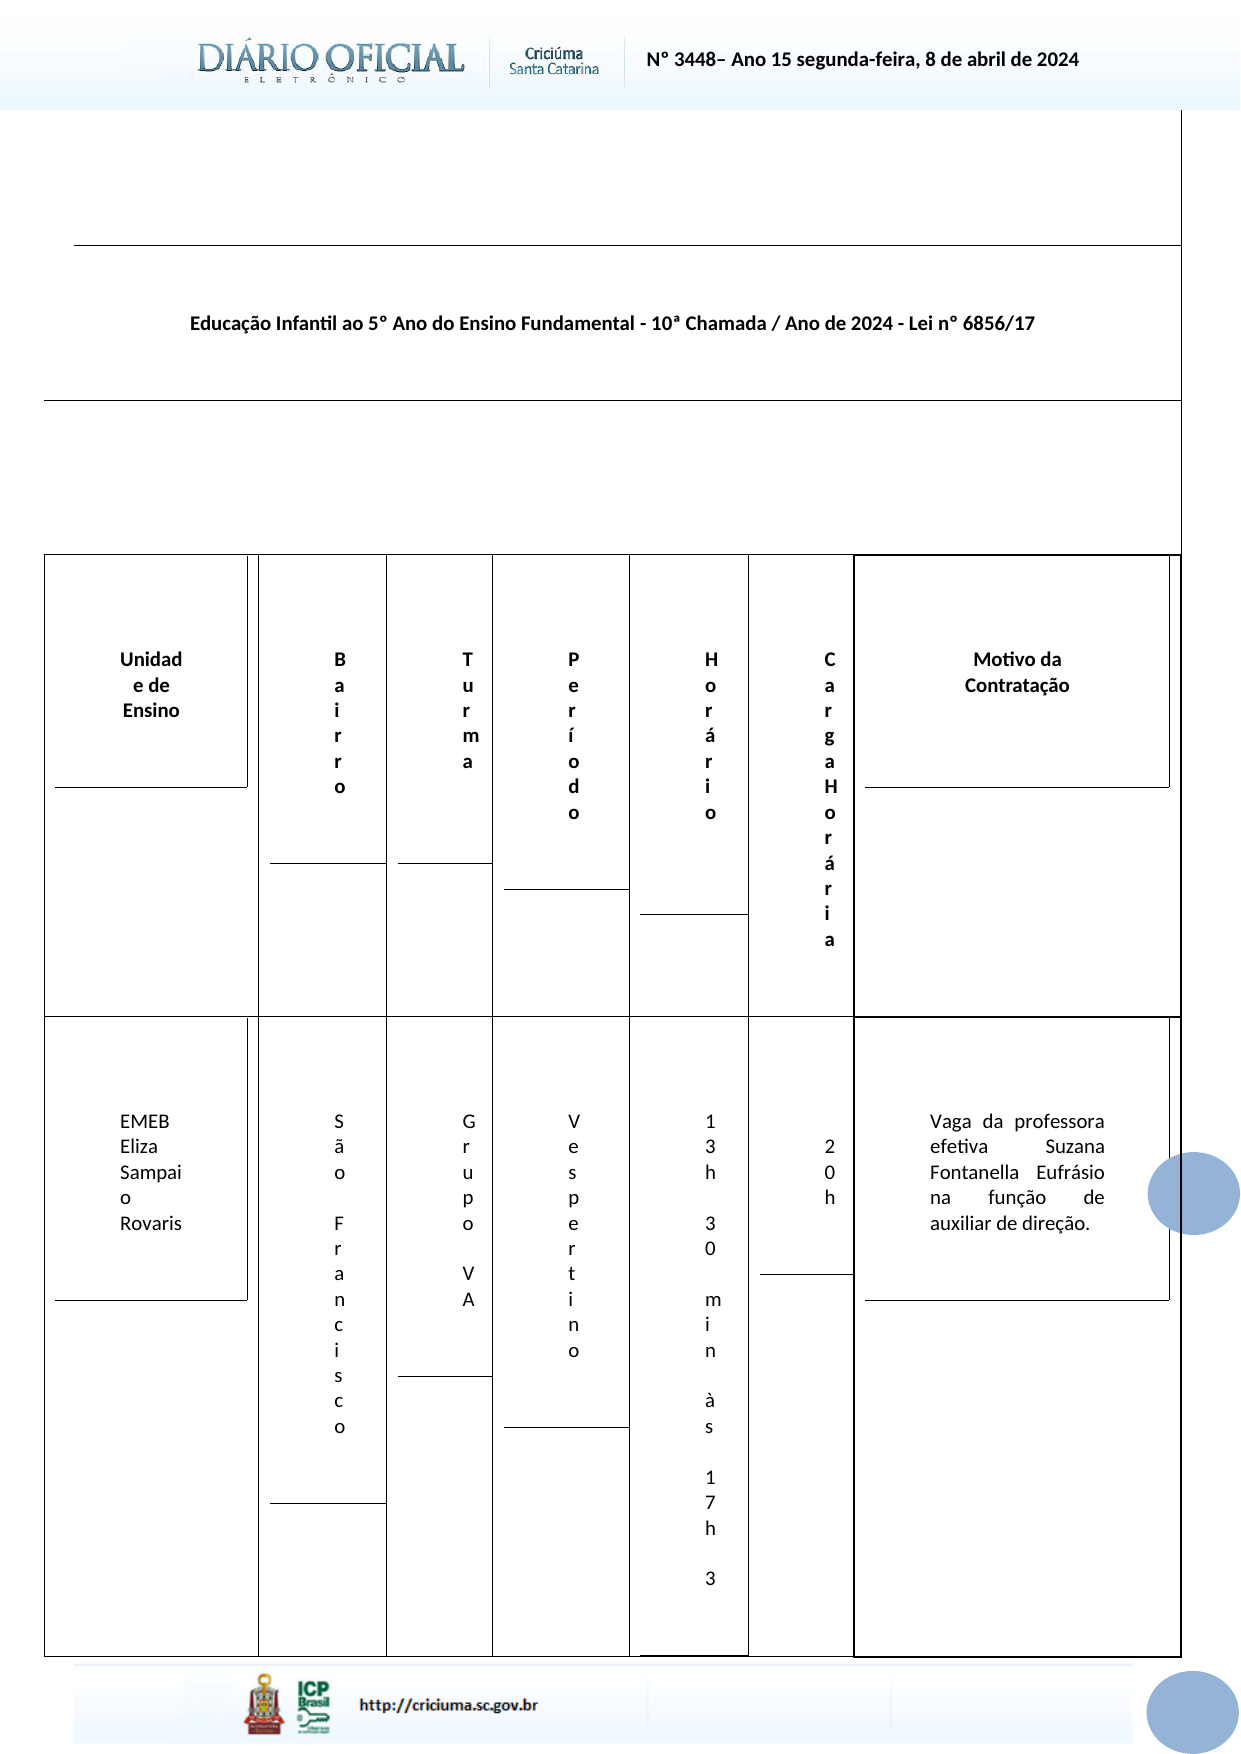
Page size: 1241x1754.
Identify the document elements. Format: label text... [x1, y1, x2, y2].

table_cell Vespertino [493, 1017, 629, 1656]
table_header Carga Horária [749, 555, 853, 1016]
table_cell 20h [749, 1017, 853, 1656]
table_cell Grupo VA [387, 1017, 492, 1656]
text Educação Infantil ao 5º Ano do Ensino Fundamental - 10ª Chamada / Ano de 2024 - Lei nº 6856/17 [44, 245, 1181, 400]
table_header Horário [630, 555, 748, 1016]
table_header Período [493, 555, 629, 1016]
table_header Bairro [259, 555, 386, 1016]
table_cell EMEB Eliza Sampaio Rovaris [45, 1017, 258, 1656]
table_header Turma [387, 555, 492, 1016]
table_cell São Francisco [259, 1017, 386, 1656]
table_header Motivo da Contratação [855, 556, 1180, 1016]
table_cell 13h 30 min às 17h 3 [630, 1017, 748, 1656]
table_cell Vaga da professora efetiva Suzana Fontanella Eufrásio na função de auxiliar de direção. [855, 1018, 1180, 1656]
table_header Unidade de Ensino [45, 555, 258, 1016]
